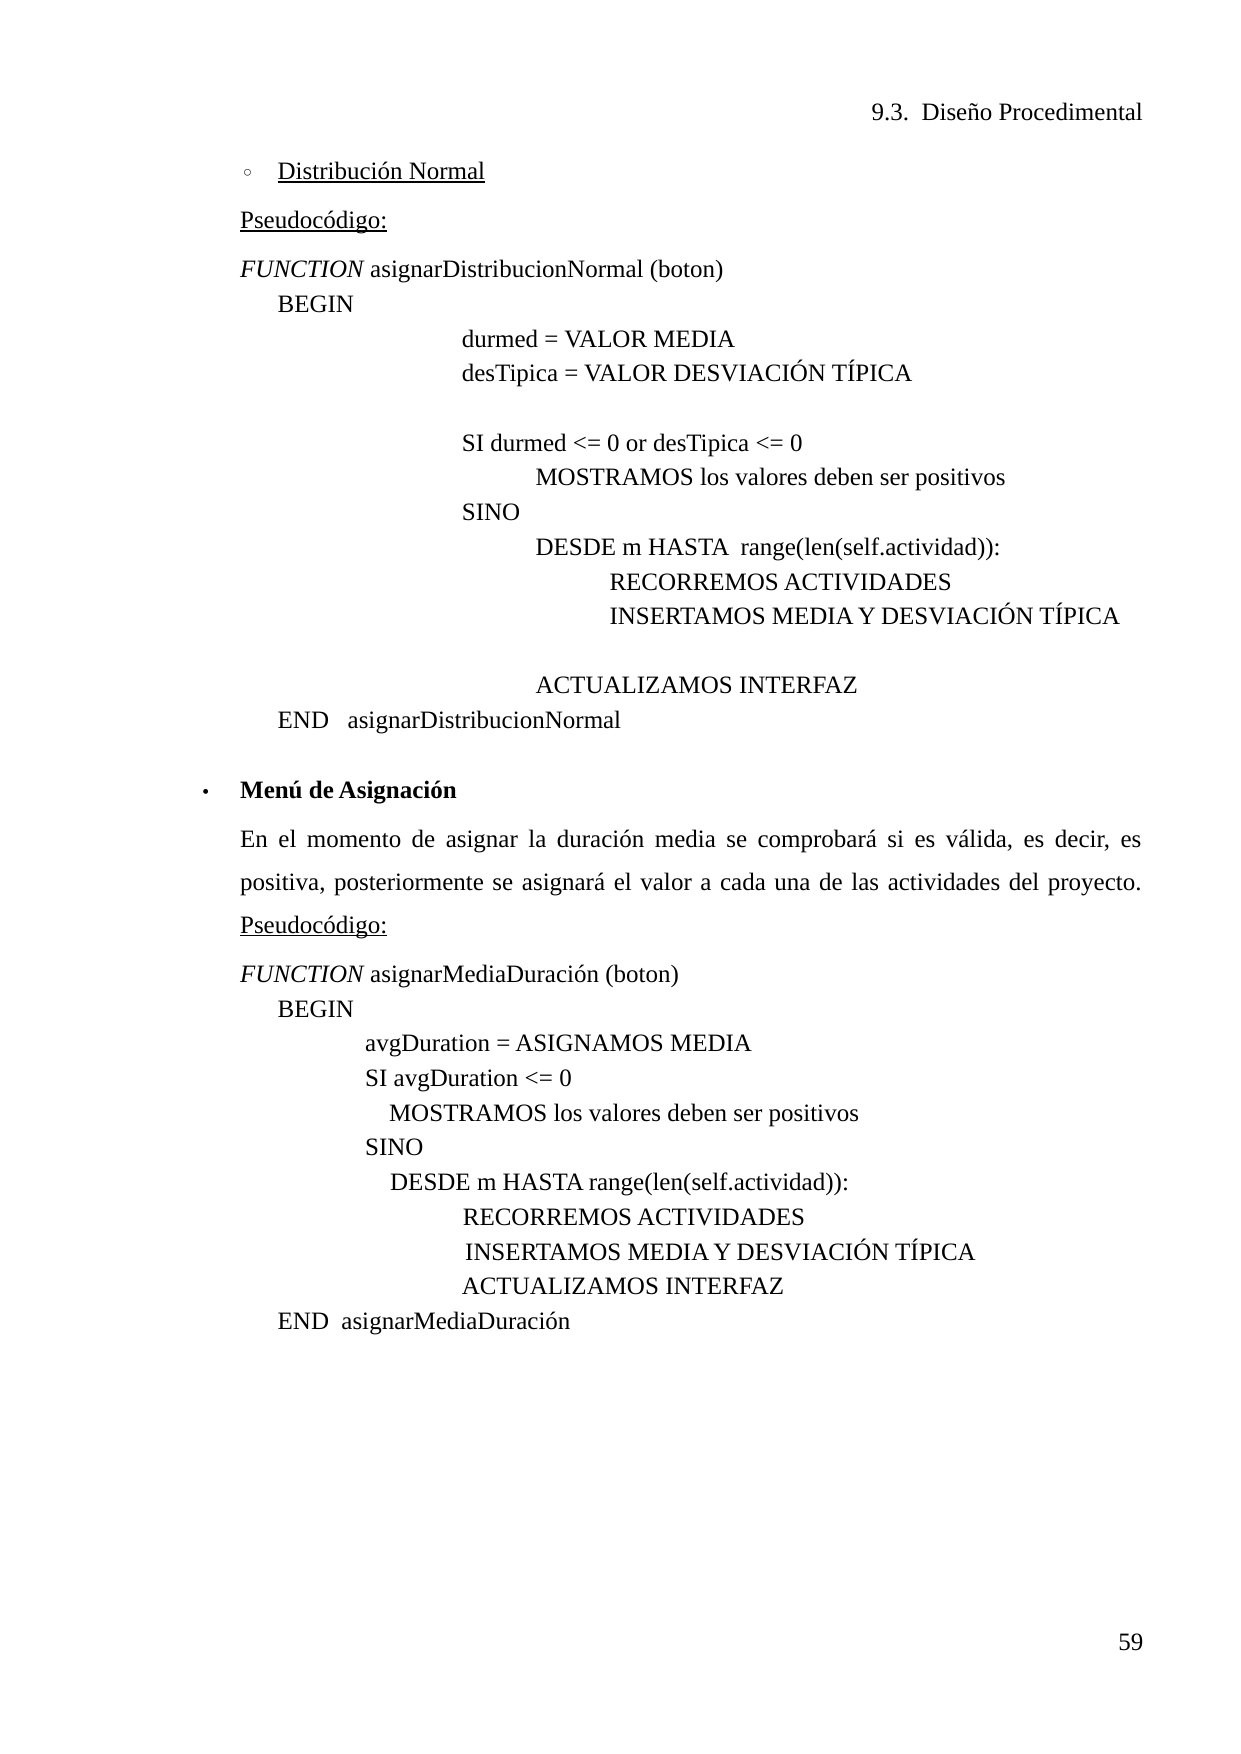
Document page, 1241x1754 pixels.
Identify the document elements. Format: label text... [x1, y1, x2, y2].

list MOSTRAMOS los valores deben ser positivos [202, 462, 1143, 491]
list DESDE m HASTA range(len(self.actividad)): [202, 532, 1143, 561]
list RECORREMOS ACTIVIDADES [277, 1202, 1143, 1231]
list INSERTAMOS MEDIA Y DESVIACIÓN TÍPICA [427, 1237, 1143, 1265]
list Distribución Normal [240, 156, 1143, 185]
list FUNCTION asignarDistribucionNormal (boton) [202, 254, 1143, 283]
list SINO [202, 497, 1143, 526]
list En el momento de asignar la duración media se comprobará si es válida, es decir, es positiva, posteriormente se asignará el valor a cada una de las actividades del proyecto. Pseudocódigo: [202, 824, 1143, 939]
list desTipica = VALOR DESVIACIÓN TÍPICA [202, 358, 1143, 387]
list BEGIN [240, 289, 1143, 318]
list BEGIN [240, 994, 1143, 1022]
list DESDE m HASTA range(len(self.actividad)): [352, 1167, 1143, 1196]
list avgDuration = ASIGNAMOS MEDIA [277, 1028, 1143, 1057]
list MOSTRAMOS los valores deben ser positivos [277, 1098, 1143, 1127]
list SINO [277, 1132, 1143, 1161]
list END asignarMediaDuración [240, 1306, 1143, 1335]
list FUNCTION asignarMediaDuración (boton) [202, 959, 1143, 988]
list durmed = VALOR MEDIA [202, 324, 1143, 352]
list Pseudocódigo: [202, 205, 1143, 234]
list ACTUALIZAMOS INTERFAZ [202, 671, 1143, 699]
list END asignarDistribucionNormal [240, 705, 1143, 734]
list RECORREMOS ACTIVIDADES [202, 567, 1143, 595]
list Menú de Asignación [202, 775, 1143, 803]
list SI durmed <= 0 or desTipica <= 0 [202, 428, 1143, 457]
list ACTUALIZAMOS INTERFAZ [202, 1271, 1143, 1300]
list INSERTAMOS MEDIA Y DESVIACIÓN TÍPICA [202, 601, 1143, 630]
list SI avgDuration <= 0 [277, 1063, 1143, 1092]
